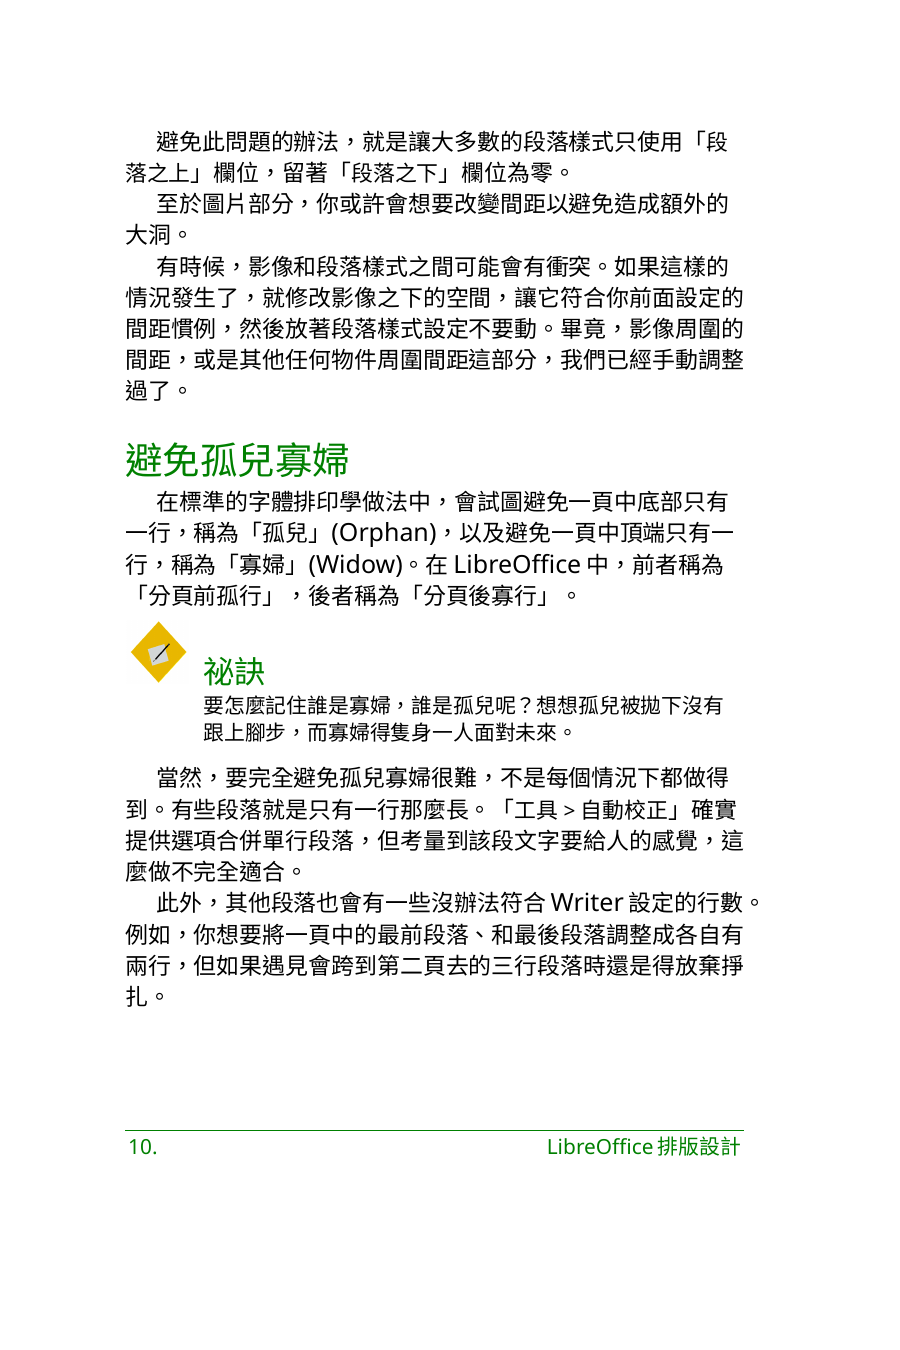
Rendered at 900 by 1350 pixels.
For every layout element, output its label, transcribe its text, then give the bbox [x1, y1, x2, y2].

text 有時候，影像和段落樣式之間可能會有衝突。如果這樣的情況發生了，就修改影像之下的空間，讓它符合你前面設定的間距慣例，然後放著段落樣式設定不要動。畢竟，影像周圍的間距，或是其他任何物件周圍間距這部分，我們已經手動調整過了。 [125, 250, 744, 406]
picture [126, 620, 189, 684]
text 至於圖片部分，你或許會想要改變間距以避免造成額外的大洞。 [125, 187, 744, 250]
text 在標準的字體排印學做法中，會試圖避免一頁中底部只有一行，稱為「孤兒」(Orphan)，以及避免一頁中頂端只有一行，稱為「寡婦」(Widow)。在LibreOffice中，前者稱為「分頁前孤行」，後者稱為「分頁後寡行」。 [125, 486, 744, 611]
list 祕訣 [125, 619, 744, 692]
text 當然，要完全避免孤兒寡婦很難，不是每個情況下都做得到。有些段落就是只有一行那麼長。「工具 > 自動校正」確實提供選項合併單行段落，但考量到該段文字要給人的感覺，這麼做不完全適合。 [125, 762, 744, 887]
text 此外，其他段落也會有一些沒辦法符合Writer設定的行數。例如，你想要將一頁中的最前段落、和最後段落調整成各自有兩行，但如果遇見會跨到第二頁去的三行段落時還是得放棄掙扎。 [125, 887, 744, 1012]
text 避免此問題的辦法，就是讓大多數的段落樣式只使用「段落之上」欄位，留著「段落之下」欄位為零。 [125, 125, 744, 187]
subtitle 避免孤兒寡婦 [125, 431, 744, 486]
text 要怎麼記住誰是寡婦，誰是孤兒呢？想想孤兒被拋下沒有跟上腳步，而寡婦得隻身一人面對未來。 [203, 692, 744, 746]
